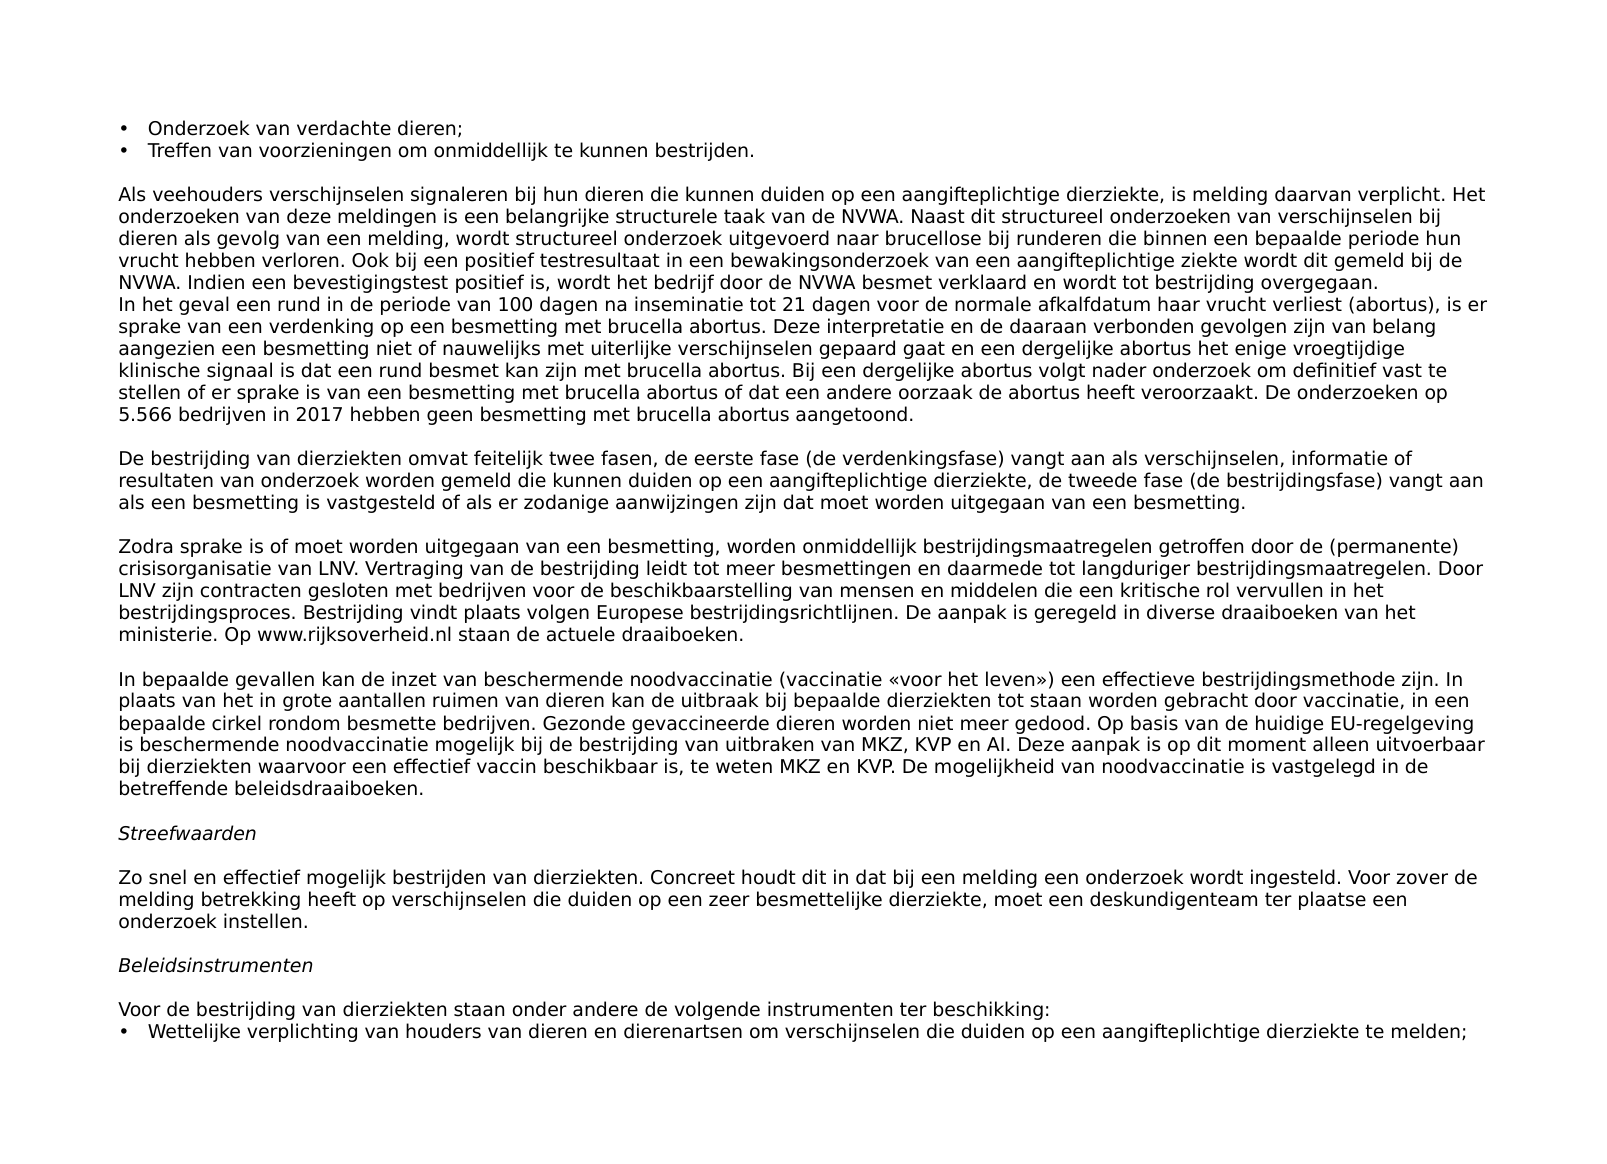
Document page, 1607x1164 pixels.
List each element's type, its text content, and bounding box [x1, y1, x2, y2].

text In bepaalde gevallen kan de inzet van beschermende noodvaccinatie (vaccinatie «voor het leven») een effectieve bestrijdingsmethode zijn. In plaats van het in grote aantallen ruimen van dieren kan de uitbraak bij bepaalde dierziekten tot staan worden gebracht door vaccinatie, in een bepaalde cirkel rondom besmette bedrijven. Gezonde gevaccineerde dieren worden niet meer gedood. Op basis van de huidige EU-regelgeving is beschermende noodvaccinatie mogelijk bij de bestrijding van uitbraken van MKZ, KVP en AI. Deze aanpak is op dit moment alleen uitvoerbaar bij dierziekten waarvoor een effectief vaccin beschikbaar is, te weten MKZ en KVP. De mogelijkheid van noodvaccinatie is vastgelegd in de betreffende beleidsdraaiboeken. [118, 668, 1488, 800]
text • Wettelijke verplichting van houders van dieren en dierenartsen om verschijnselen die duiden op een aangifteplichtige dierziekte te melden; [118, 1021, 1488, 1043]
text Als veehouders verschijnselen signaleren bij hun dieren die kunnen duiden op een aangifteplichtige dierziekte, is melding daarvan verplicht. Het onderzoeken van deze meldingen is een belangrijke structurele taak van de NVWA. Naast dit structureel onderzoeken van verschijnselen bij dieren als gevolg van een melding, wordt structureel onderzoek uitgevoerd naar brucellose bij runderen die binnen een bepaalde periode hun vrucht hebben verloren. Ook bij een positief testresultaat in een bewakingsonderzoek van een aangifteplichtige ziekte wordt dit gemeld bij de NVWA. Indien een bevestigingstest positief is, wordt het bedrijf door de NVWA besmet verklaard en wordt tot bestrijding overgegaan. [118, 184, 1488, 294]
text De bestrijding van dierziekten omvat feitelijk twee fasen, de eerste fase (de verdenkingsfase) vangt aan als verschijnselen, informatie of resultaten van onderzoek worden gemeld die kunnen duiden op een aangifteplichtige dierziekte, de tweede fase (de bestrijdingsfase) vangt aan als een besmetting is vastgesteld of als er zodanige aanwijzingen zijn dat moet worden uitgegaan van een besmetting. [118, 448, 1488, 514]
text • Onderzoek van verdachte dieren; [118, 118, 1488, 140]
text Voor de bestrijding van dierziekten staan onder andere de volgende instrumenten ter beschikking: [118, 999, 1488, 1021]
subtitle Beleidsinstrumenten [118, 955, 1488, 977]
text Zo snel en effectief mogelijk bestrijden van dierziekten. Concreet houdt dit in dat bij een melding een onderzoek wordt ingesteld. Voor zover de melding betrekking heeft op verschijnselen die duiden op een zeer besmettelijke dierziekte, moet een deskundigenteam ter plaatse een onderzoek instellen. [118, 867, 1488, 933]
text In het geval een rund in de periode van 100 dagen na inseminatie tot 21 dagen voor de normale afkalfdatum haar vrucht verliest (abortus), is er sprake van een verdenking op een besmetting met brucella abortus. Deze interpretatie en de daaraan verbonden gevolgen zijn van belang aangezien een besmetting niet of nauwelijks met uiterlijke verschijnselen gepaard gaat en een dergelijke abortus het enige vroegtijdige klinische signaal is dat een rund besmet kan zijn met brucella abortus. Bij een dergelijke abortus volgt nader onderzoek om definitief vast te stellen of er sprake is van een besmetting met brucella abortus of dat een andere oorzaak de abortus heeft veroorzaakt. De onderzoeken op 5.566 bedrijven in 2017 hebben geen besmetting met brucella abortus aangetoond. [118, 294, 1488, 426]
subtitle Streefwaarden [118, 822, 1488, 844]
text • Treffen van voorzieningen om onmiddellijk te kunnen bestrijden. [118, 140, 1488, 162]
text Zodra sprake is of moet worden uitgegaan van een besmetting, worden onmiddellijk bestrijdingsmaatregelen getroffen door de (permanente) crisisorganisatie van LNV. Vertraging van de bestrijding leidt tot meer besmettingen en daarmede tot langduriger bestrijdingsmaatregelen. Door LNV zijn contracten gesloten met bedrijven voor de beschikbaarstelling van mensen en middelen die een kritische rol vervullen in het bestrijdingsproces. Bestrijding vindt plaats volgen Europese bestrijdingsrichtlijnen. De aanpak is geregeld in diverse draaiboeken van het ministerie. Op www.rijksoverheid.nl staan de actuele draaiboeken. [118, 536, 1488, 646]
